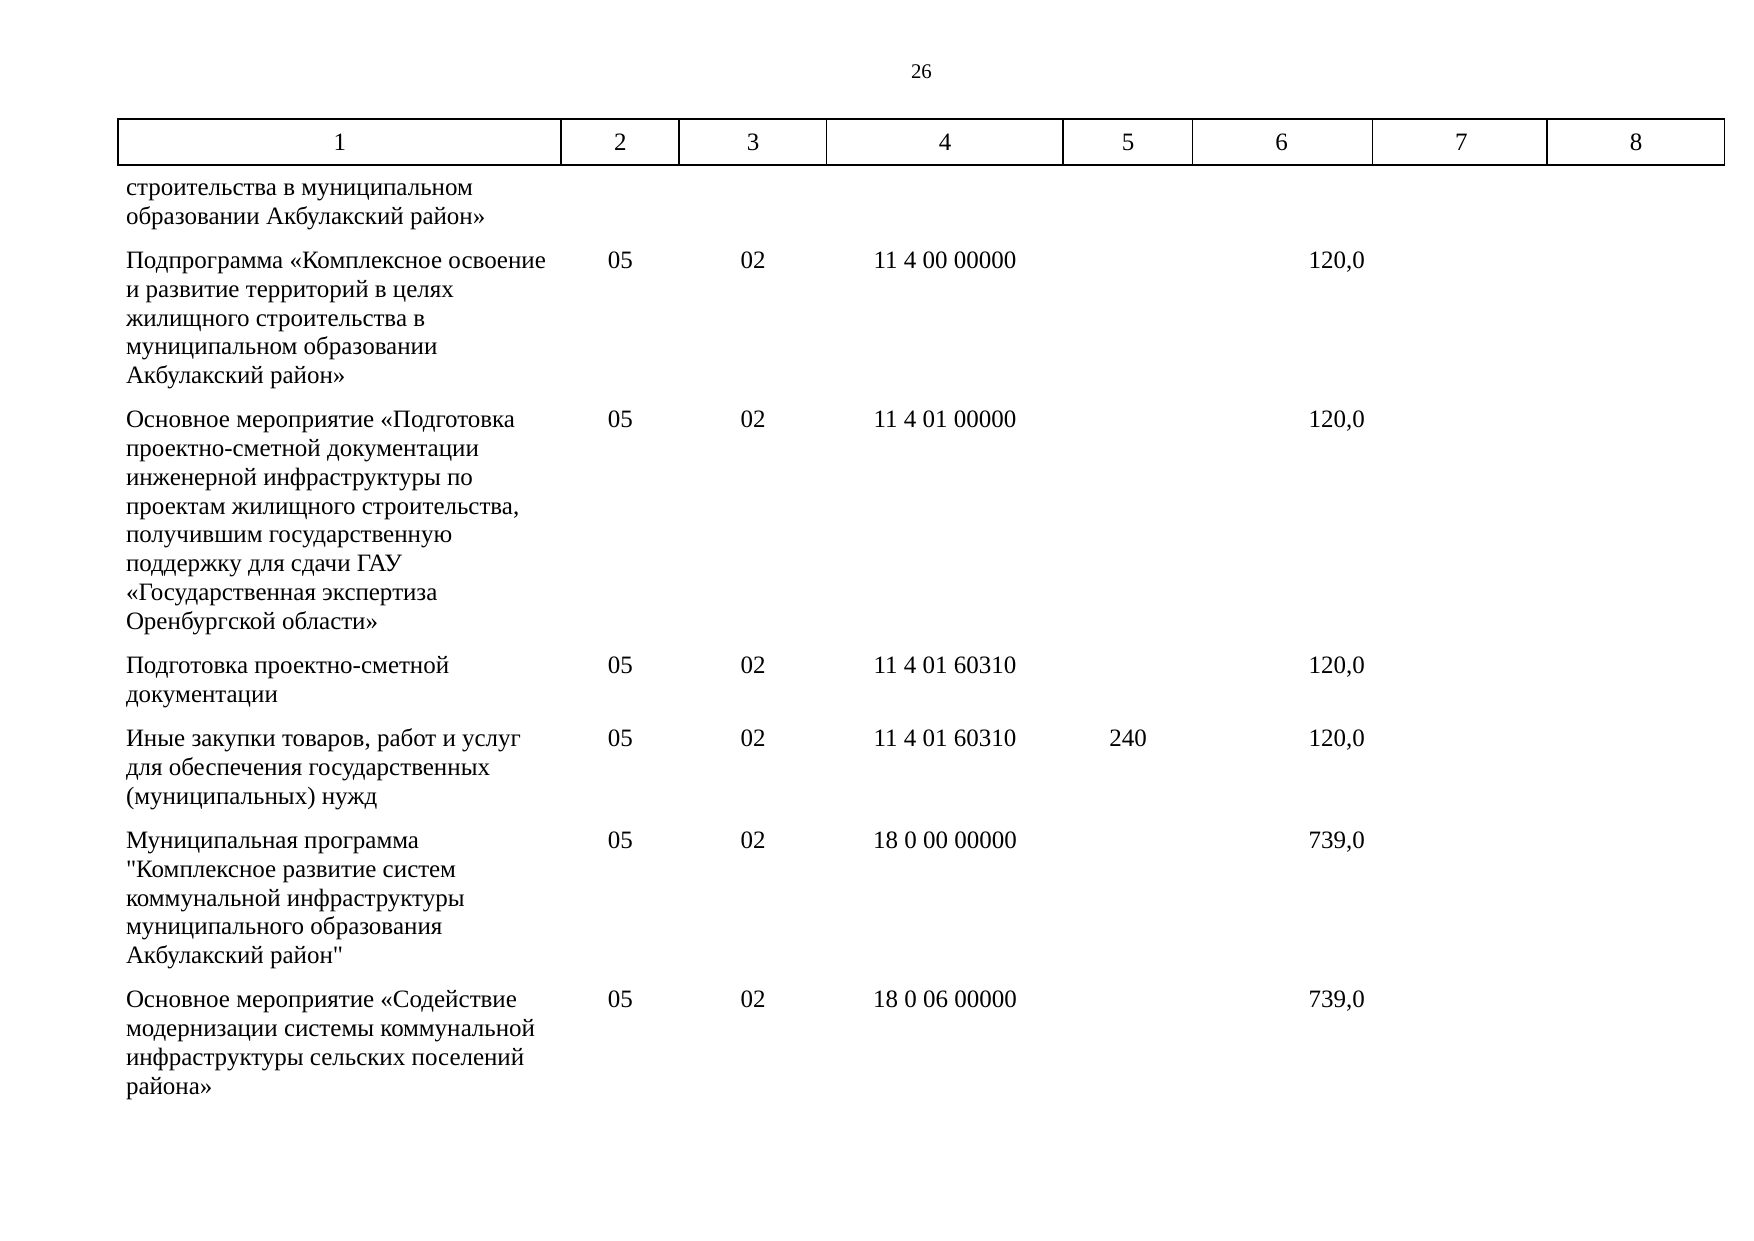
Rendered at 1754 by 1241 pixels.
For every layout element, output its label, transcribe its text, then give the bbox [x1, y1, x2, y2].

table_cell [561, 166, 679, 237]
table_header [827, 120, 1062, 164]
table_cell 05 [561, 397, 679, 642]
table_cell 05 [561, 237, 679, 397]
table_cell Подготовка проектно-сметной документации [118, 642, 561, 715]
table_cell [1372, 237, 1547, 397]
table_cell 120,0 [1193, 715, 1372, 817]
table_header 1 [126, 128, 553, 156]
table_cell 05 [561, 715, 679, 817]
table_cell 18 0 00 00000 [827, 817, 1063, 977]
table_header 2 [569, 128, 671, 156]
table_header 8 [1555, 128, 1716, 156]
table_cell Основное мероприятие «Подготовка проектно-сметной документации инженерной инфраструктуры по проектам жилищного строительства, получившим государственную поддержку для сдачи ГАУ «Государственная экспертиза Оренбургской области» [118, 397, 561, 642]
table_cell [1372, 166, 1547, 237]
table_cell [1063, 977, 1193, 1107]
table_header 3 [687, 128, 819, 156]
table_cell [1063, 817, 1193, 977]
table_cell 120,0 [1193, 642, 1372, 715]
table_cell 02 [679, 715, 827, 817]
table_cell 02 [679, 817, 827, 977]
table_header 5 [1071, 128, 1185, 156]
table_cell 120,0 [1193, 237, 1372, 397]
table_cell 02 [679, 977, 827, 1107]
table_cell 18 0 06 00000 [827, 977, 1063, 1107]
table_cell Иные закупки товаров, работ и услуг для обеспечения государственных (муниципальных) нужд [118, 715, 561, 817]
table_header [1373, 120, 1546, 164]
table_cell 11 4 00 00000 [827, 237, 1063, 397]
table_cell [1547, 237, 1724, 397]
table_cell [1547, 166, 1724, 237]
table_cell [1063, 642, 1193, 715]
table_cell [1547, 397, 1724, 642]
table_cell 11 4 01 60310 [827, 715, 1063, 817]
table_header [1193, 120, 1372, 164]
table_cell [827, 166, 1063, 237]
table_header [119, 120, 560, 164]
table_cell 120,0 [1193, 397, 1372, 642]
table_cell 02 [679, 397, 827, 642]
table_cell 05 [561, 642, 679, 715]
table_header [562, 120, 678, 164]
table_cell Основное мероприятие «Содействие модернизации системы коммунальной инфраструктуры сельских поселений района» [118, 977, 561, 1107]
table_cell [679, 166, 827, 237]
table_cell [1063, 397, 1193, 642]
table_cell строительства в муниципальном образовании Акбулакский район» [118, 166, 561, 237]
table_header 6 [1201, 128, 1362, 156]
table_cell Муниципальная программа "Комплексное развитие систем коммунальной инфраструктуры муниципального образования Акбулакский район" [118, 817, 561, 977]
table_cell [1372, 817, 1547, 977]
table_cell [1372, 977, 1547, 1107]
table_cell 11 4 01 00000 [827, 397, 1063, 642]
table_cell [1193, 166, 1372, 237]
table_header [1064, 120, 1192, 164]
table_cell 739,0 [1193, 817, 1372, 977]
table_cell 02 [679, 642, 827, 715]
table_cell [1372, 715, 1547, 817]
table_cell [1063, 237, 1193, 397]
table_cell Подпрограмма «Комплексное освоение и развитие территорий в целях жилищного строительства в муниципальном образовании Акбулакский район» [118, 237, 561, 397]
table_cell 05 [561, 977, 679, 1107]
table_header 7 [1380, 128, 1542, 156]
table_header [1548, 120, 1724, 164]
table_header [680, 120, 826, 164]
table_cell [1547, 715, 1724, 817]
table_cell 11 4 01 60310 [827, 642, 1063, 715]
table_header 4 [835, 128, 1055, 156]
table_cell [1547, 642, 1724, 715]
table_cell [1547, 817, 1724, 977]
table_cell 240 [1063, 715, 1193, 817]
table_cell [1372, 397, 1547, 642]
table_cell [1547, 977, 1724, 1107]
table_cell 02 [679, 237, 827, 397]
table_cell [1063, 166, 1193, 237]
table_cell [1372, 642, 1547, 715]
table_cell 739,0 [1193, 977, 1372, 1107]
table_cell 05 [561, 817, 679, 977]
